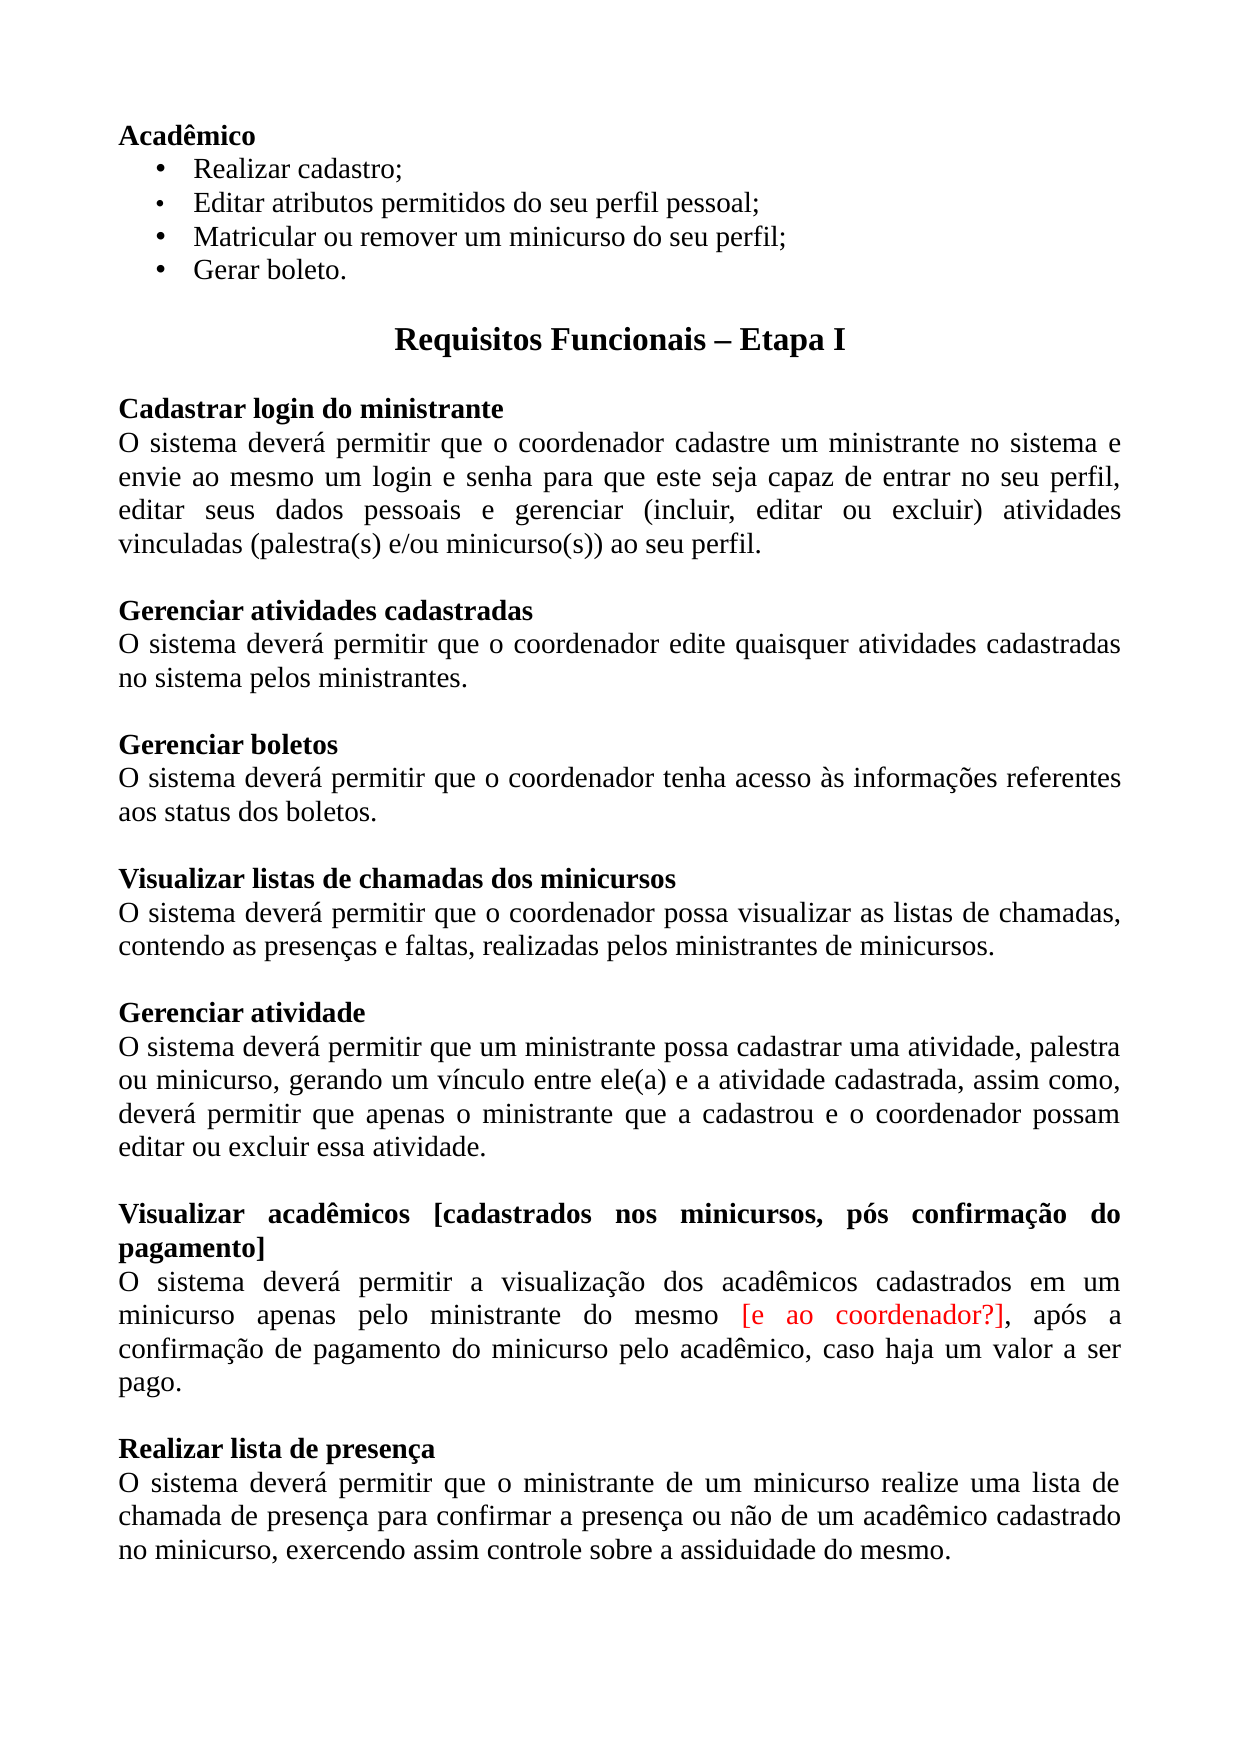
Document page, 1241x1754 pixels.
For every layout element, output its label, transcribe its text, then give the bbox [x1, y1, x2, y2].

text O sistema deverá permitir que o coordenador tenha acesso às informações referentes aos status dos boletos. [118, 761, 1122, 828]
list Matricular ou remover um minicurso do seu perfil; [156, 219, 1122, 252]
text O sistema deverá permitir que o coordenador possa visualizar as listas de chamadas, contendo as presenças e faltas, realizadas pelos ministrantes de minicursos. [118, 895, 1122, 962]
text Acadêmico [118, 118, 1122, 152]
text Requisitos Funcionais – Etapa I [118, 320, 1122, 358]
text O sistema deverá permitir que o ministrante de um minicurso realize uma lista de chamada de presença para confirmar a presença ou não de um acadêmico cadastrado no minicurso, exercendo assim controle sobre a assiduidade do mesmo. [118, 1465, 1122, 1566]
text O sistema deverá permitir que o coordenador cadastre um ministrante no sistema e envie ao mesmo um login e senha para que este seja capaz de entrar no seu perfil, editar seus dados pessoais e gerenciar (incluir, editar ou excluir) atividades vinculadas (palestra(s) e/ou minicurso(s)) ao seu perfil. [118, 425, 1122, 559]
text Gerenciar atividade [118, 995, 1122, 1029]
text Cadastrar login do ministrante [118, 392, 1122, 425]
text O sistema deverá permitir que o coordenador edite quaisquer atividades cadastradas no sistema pelos ministrantes. [118, 626, 1122, 693]
list Realizar cadastro; [156, 152, 1122, 185]
text Visualizar acadêmicos [cadastrados nos minicursos, pós confirmação do pagamento] [118, 1197, 1122, 1264]
list Gerar boleto. [156, 252, 1122, 286]
text Realizar lista de presença [118, 1431, 1122, 1465]
list Editar atributos permitidos do seu perfil pessoal; [156, 185, 1122, 219]
text O sistema deverá permitir que um ministrante possa cadastrar uma atividade, palestra ou minicurso, gerando um vínculo entre ele(a) e a atividade cadastrada, assim como, deverá permitir que apenas o ministrante que a cadastrou e o coordenador possam editar ou excluir essa atividade. [118, 1029, 1122, 1163]
text Gerenciar boletos [118, 727, 1122, 761]
text Gerenciar atividades cadastradas [118, 593, 1122, 626]
text O sistema deverá permitir a visualização dos acadêmicos cadastrados em um minicurso apenas pelo ministrante do mesmo [e ao coordenador?], após a confirmação de pagamento do minicurso pelo acadêmico, caso haja um valor a ser pago. [118, 1264, 1122, 1398]
text Visualizar listas de chamadas dos minicursos [118, 861, 1122, 895]
